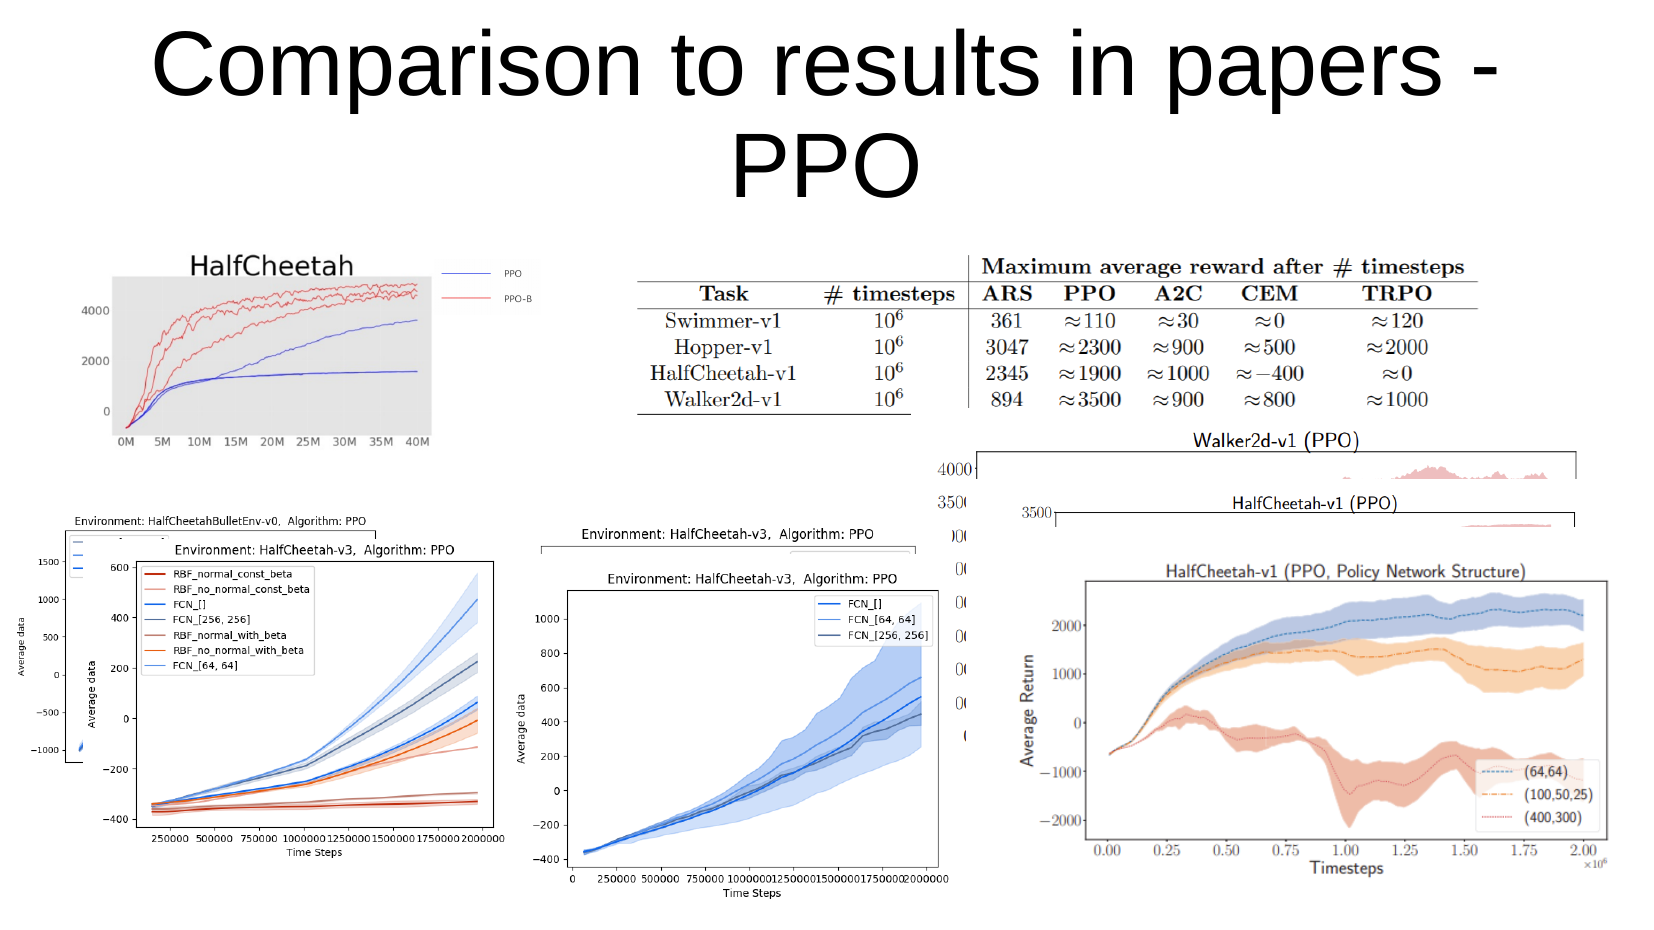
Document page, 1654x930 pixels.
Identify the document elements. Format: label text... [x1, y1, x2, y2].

title Comparison to results in papers - PPO [82, 12, 1571, 218]
picture [15, 254, 1621, 901]
picture [81, 239, 541, 464]
